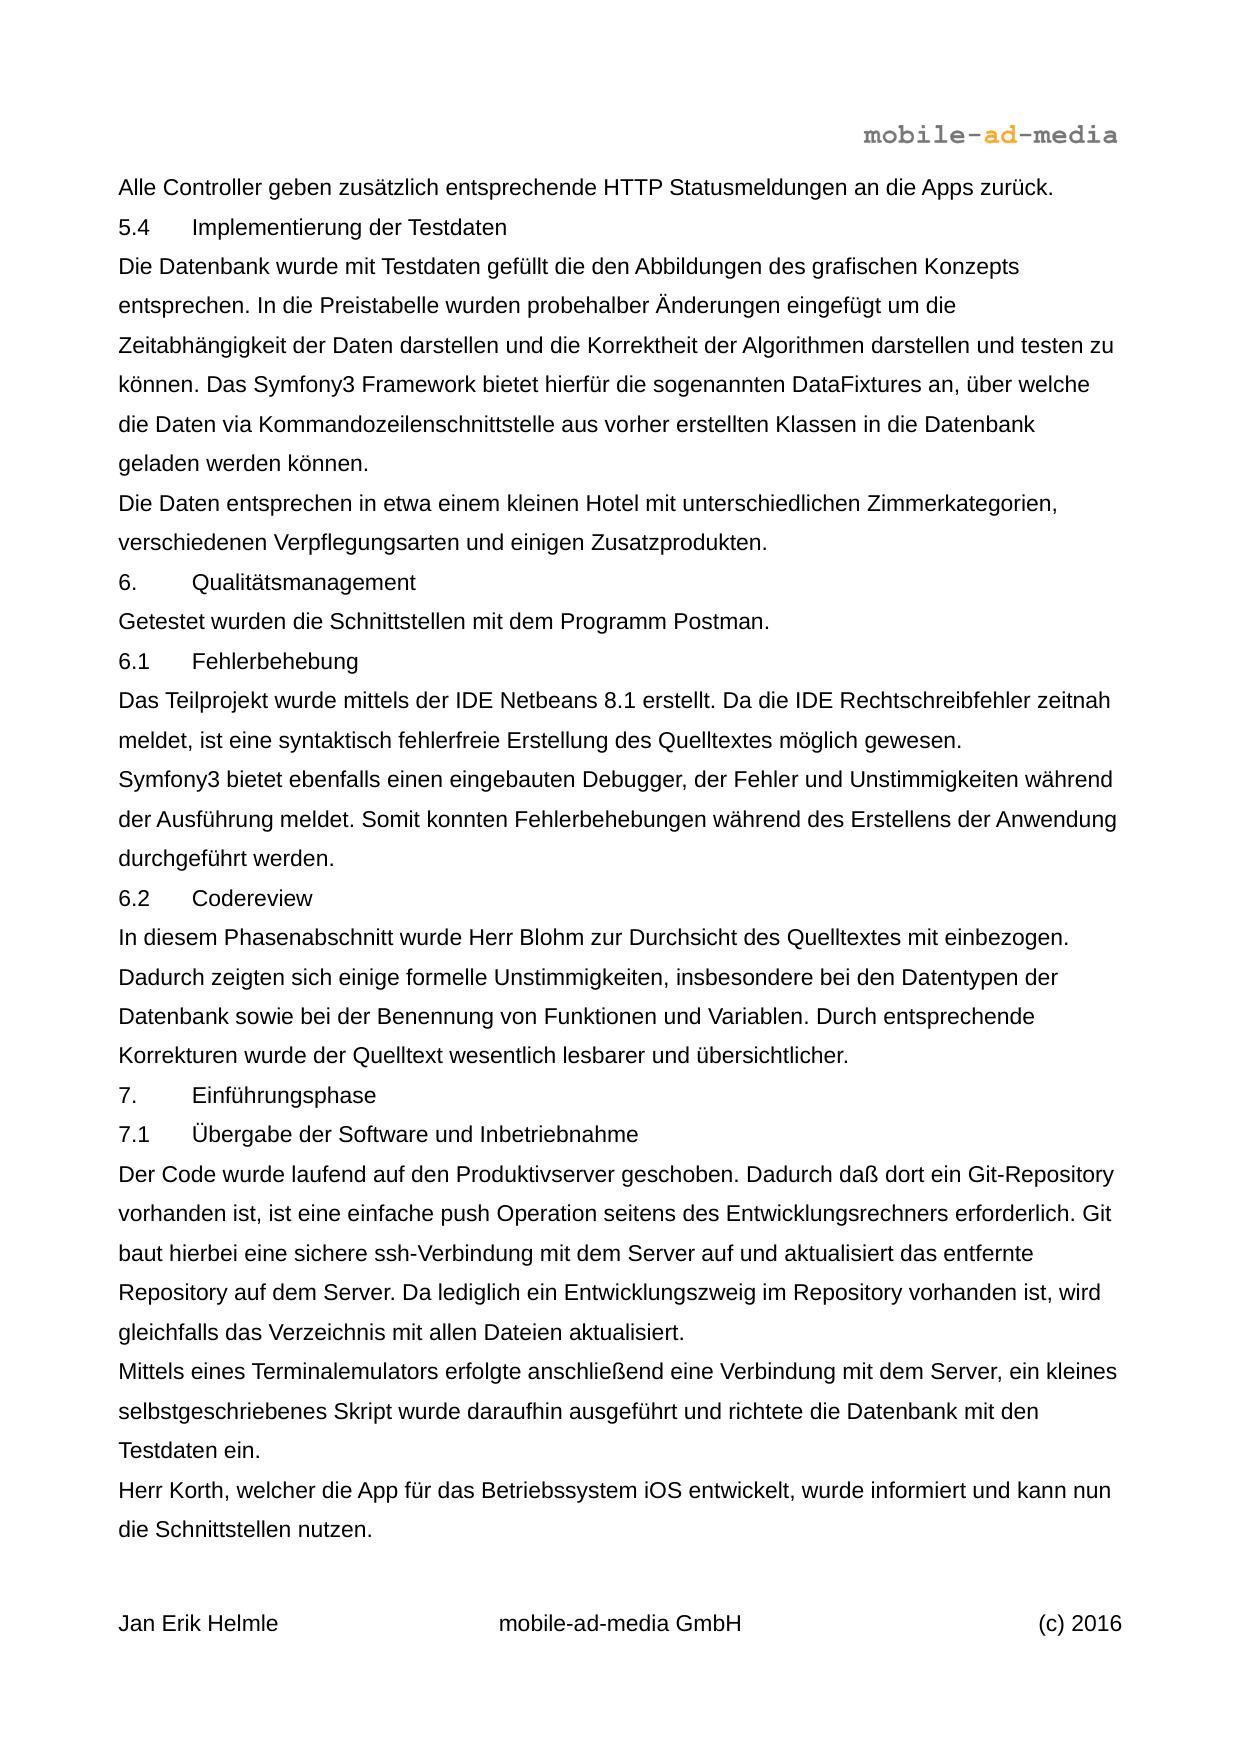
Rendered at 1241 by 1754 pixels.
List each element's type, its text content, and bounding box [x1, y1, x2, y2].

text 6. Qualitätsmanagement [118, 569, 1122, 595]
text Getestet wurden die Schnittstellen mit dem Programm Postman. [118, 608, 1122, 634]
text Symfony3 bietet ebenfalls einen eingebauten Debugger, der Fehler und Unstimmigkeiten während der Ausführung meldet. Somit konnten Fehlerbehebungen während des Erstellens der Anwendung durchgeführt werden. [118, 766, 1122, 871]
text Alle Controller geben zusätzlich entsprechende HTTP Statusmeldungen an die Apps zurück. [118, 174, 1122, 200]
text Die Datenbank wurde mit Testdaten gefüllt die den Abbildungen des grafischen Konzepts entsprechen. In die Preistabelle wurden probehalber Änderungen eingefügt um die Zeitabhängigkeit der Daten darstellen und die Korrektheit der Algorithmen darstellen und testen zu können. Das Symfony3 Framework bietet hierfür die sogenannten DataFixtures an, über welche die Daten via Kommandozeilenschnittstelle aus vorher erstellten Klassen in die Datenbank geladen werden können. [118, 253, 1122, 477]
text In diesem Phasenabschnitt wurde Herr Blohm zur Durchsicht des Quelltextes mit einbezogen. Dadurch zeigten sich einige formelle Unstimmigkeiten, insbesondere bei den Datentypen der Datenbank sowie bei der Benennung von Funktionen und Variablen. Durch entsprechende Korrekturen wurde der Quelltext wesentlich lesbarer und übersichtlicher. [118, 924, 1122, 1069]
text 5.4 Implementierung der Testdaten [118, 213, 1122, 240]
text Mittels eines Terminalemulators erfolgte anschließend eine Verbindung mit dem Server, ein kleines selbstgeschriebenes Skript wurde daraufhin ausgeführt und richtete die Datenbank mit den Testdaten ein. [118, 1358, 1122, 1464]
text 6.2 Codereview [118, 884, 1122, 911]
text Der Code wurde laufend auf den Produktivserver geschoben. Dadurch daß dort ein Git-Repository vorhanden ist, ist eine einfache push Operation seitens des Entwicklungsrechners erforderlich. Git baut hierbei eine sichere ssh-Verbindung mit dem Server auf und aktualisiert das entfernte Repository auf dem Server. Da lediglich ein Entwicklungszweig im Repository vorhanden ist, wird gleichfalls das Verzeichnis mit allen Dateien aktualisiert. [118, 1161, 1122, 1345]
text Das Teilprojekt wurde mittels der IDE Netbeans 8.1 erstellt. Da die IDE Rechtschreibfehler zeitnah meldet, ist eine syntaktisch fehlerfreie Erstellung des Quelltextes möglich gewesen. [118, 687, 1122, 753]
text 7. Einführungsphase [118, 1082, 1122, 1108]
text Herr Korth, welcher die App für das Betriebssystem iOS entwickelt, wurde informiert und kann nun die Schnittstellen nutzen. [118, 1477, 1122, 1543]
text 6.1 Fehlerbehebung [118, 648, 1122, 674]
text 7.1 Übergabe der Software und Inbetriebnahme [118, 1121, 1122, 1148]
text Die Daten entsprechen in etwa einem kleinen Hotel mit unterschiedlichen Zimmerkategorien, verschiedenen Verpflegungsarten und einigen Zusatzprodukten. [118, 490, 1122, 556]
picture [863, 118, 1118, 150]
